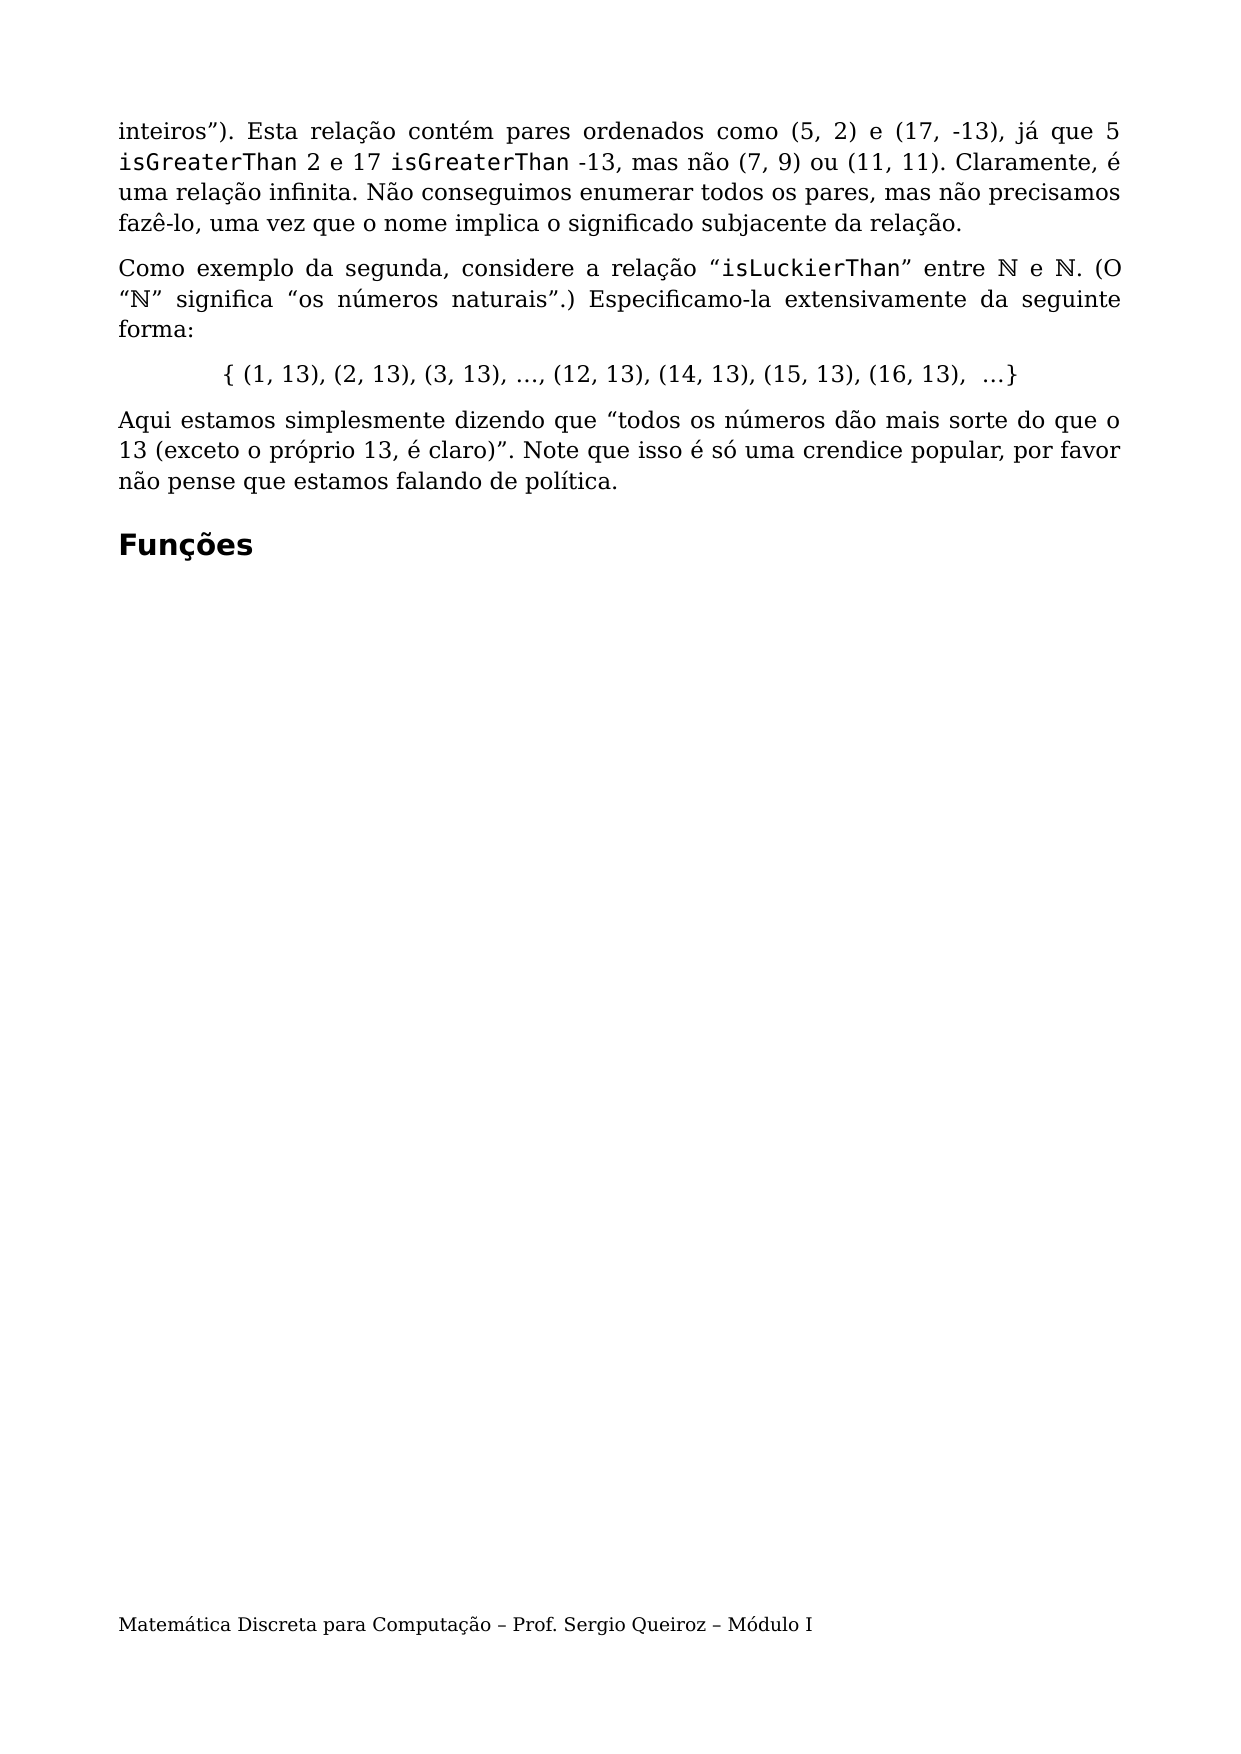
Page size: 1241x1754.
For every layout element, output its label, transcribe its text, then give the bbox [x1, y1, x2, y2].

subtitle Funções [118, 528, 1122, 562]
text Aqui estamos simplesmente dizendo que “todos os números dão mais sorte do que o 13 (exceto o próprio 13, é claro)”. Note que isso é só uma crendice popular, por favor não pense que estamos falando de política. [118, 407, 1122, 495]
text { (1, 13), (2, 13), (3, 13), …, (12, 13), (14, 13), (15, 13), (16, 13), …} [118, 362, 1122, 388]
text inteiros”). Esta relação contém pares ordenados como (5, 2) e (17, -13), já que 5 isGreaterThan 2 e 17 isGreaterThan -13, mas não (7, 9) ou (11, 11). Claramente, é uma relação infinita. Não conseguimos enumerar todos os pares, mas não precisamos fazê-lo, uma vez que o nome implica o significado subjacente da relação. [118, 118, 1122, 237]
text Como exemplo da segunda, considere a relação “isLuckierThan” entre ℕ e ℕ. (O “ℕ” significa “os números naturais”.) Especificamo-la extensivamente da seguinte forma: [118, 255, 1122, 343]
